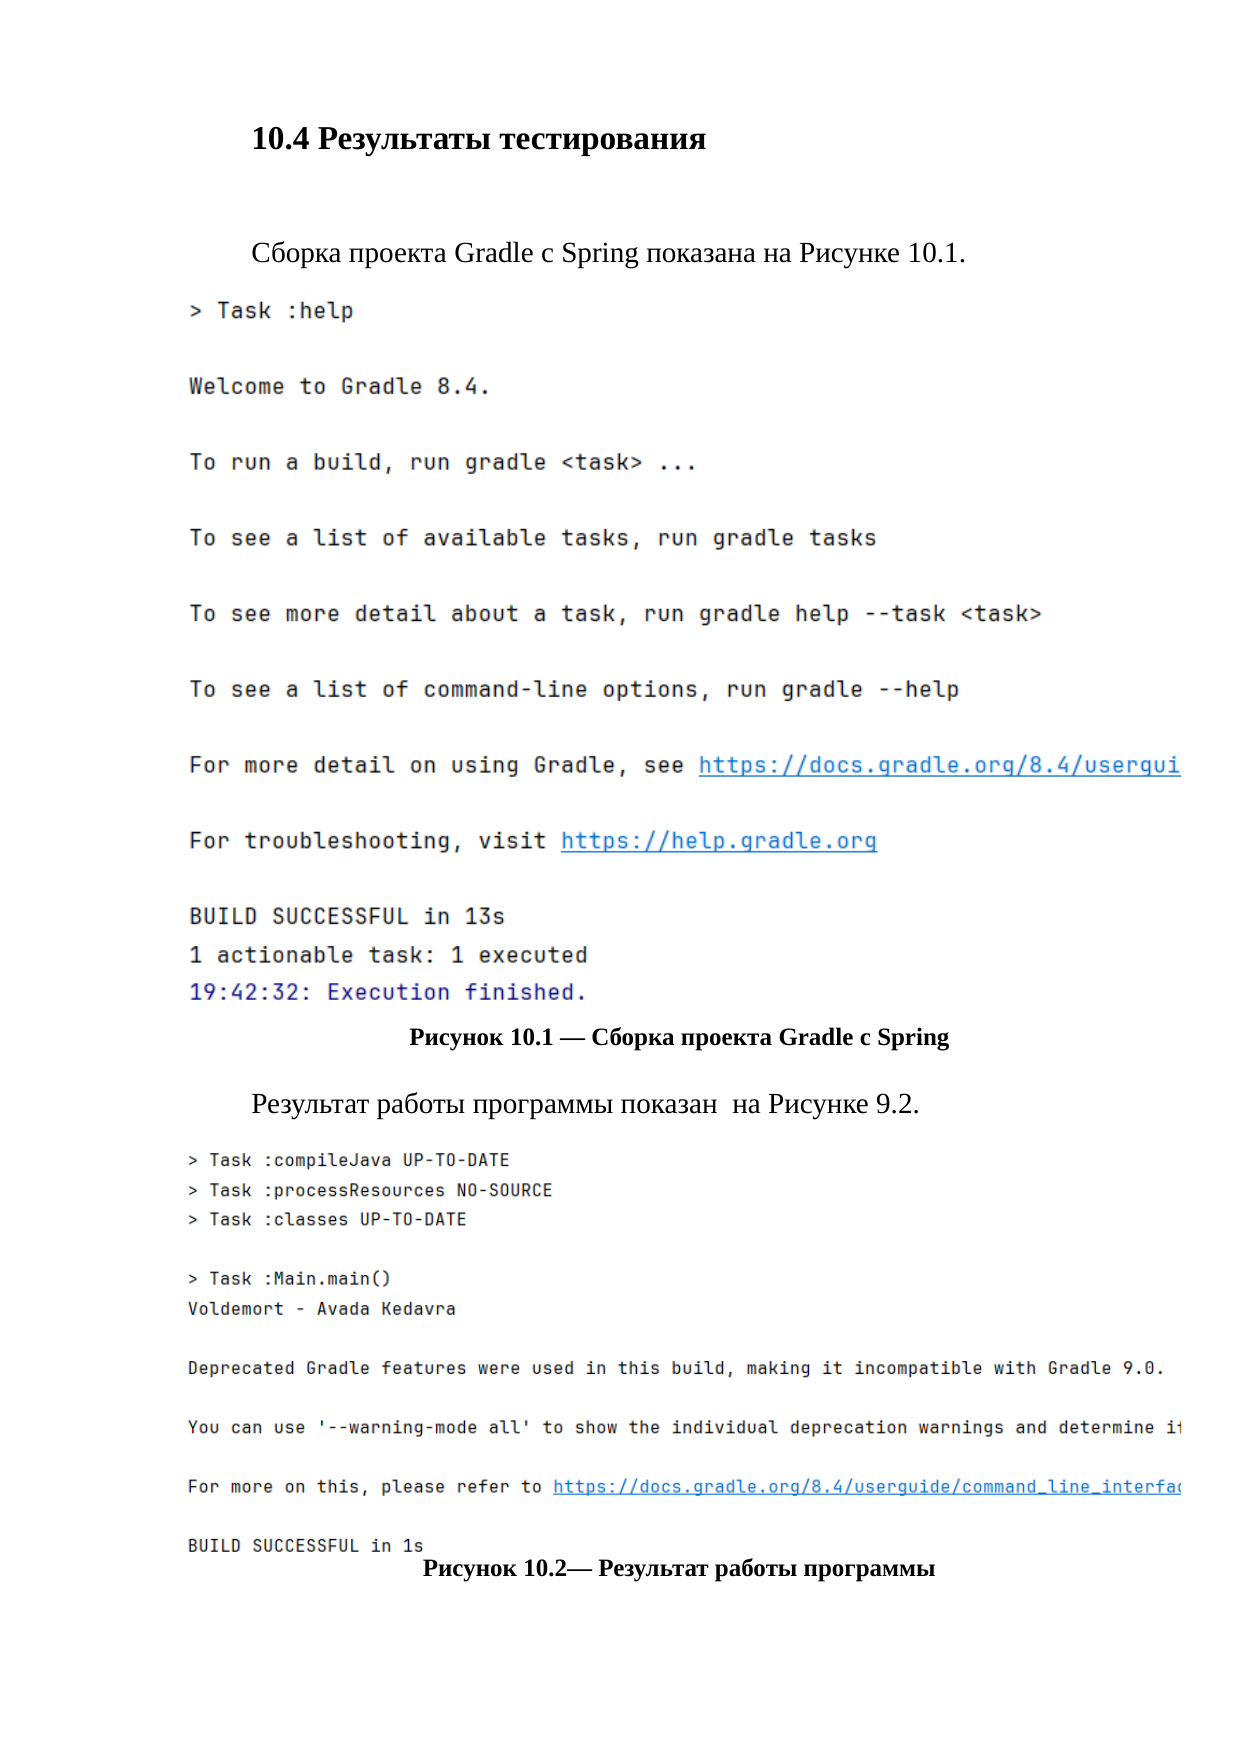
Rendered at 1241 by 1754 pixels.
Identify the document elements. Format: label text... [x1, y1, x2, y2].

text Рисунок 10.1 — Сборка проекта Gradle с Spring [177, 1022, 1181, 1051]
picture [177, 285, 1182, 1022]
text Сборка проекта Gradle с Spring показана на Рисунке 10.1. [177, 235, 1181, 268]
text Рисунок 10.2— Результат работы программы [177, 1554, 1181, 1582]
text Результат работы программы показан на Рисунке 9.2. [177, 1086, 1181, 1120]
picture [177, 1136, 1182, 1554]
subtitle 10.4 Результаты тестирования [251, 118, 1181, 156]
